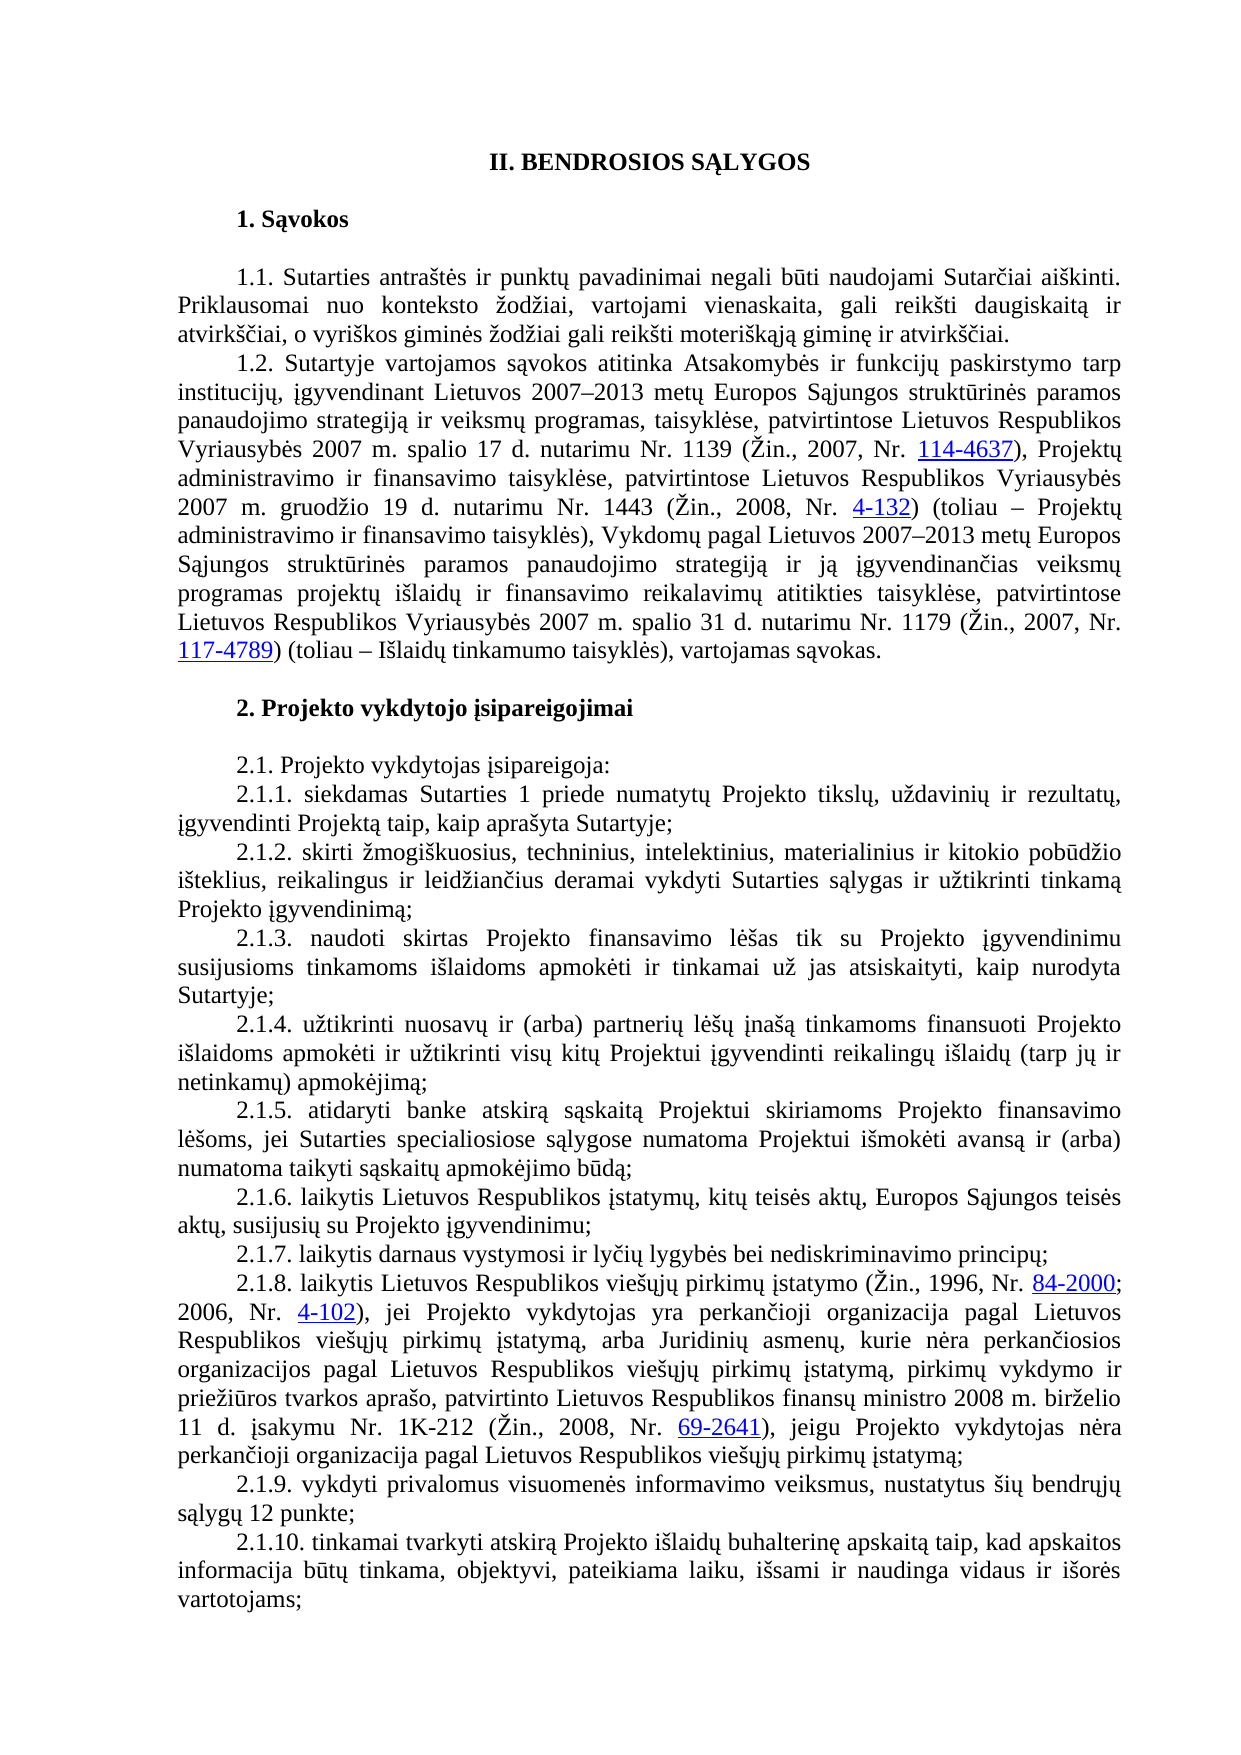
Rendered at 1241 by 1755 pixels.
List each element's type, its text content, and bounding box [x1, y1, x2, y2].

text II. BENDROSIOS SĄLYGOS [177, 147, 1122, 176]
text 2. Projekto vykdytojo įsipareigojimai [177, 693, 1122, 722]
text 2.1.2. skirti žmogiškuosius, techninius, intelektinius, materialinius ir kitokio pobūdžio išteklius, reikalingus ir leidžiančius deramai vykdyti Sutarties sąlygas ir užtikrinti tinkamą Projekto įgyvendinimą; [177, 837, 1122, 923]
text 1.2. Sutartyje vartojamos sąvokos atitinka Atsakomybės ir funkcijų paskirstymo tarp institucijų, įgyvendinant Lietuvos 2007–2013 metų Europos Sąjungos struktūrinės paramos panaudojimo strategiją ir veiksmų programas, taisyklėse, patvirtintose Lietuvos Respublikos Vyriausybės 2007 m. spalio 17 d. nutarimu Nr. 1139 (Žin., 2007, Nr. 114-4637), Projektų administravimo ir finansavimo taisyklėse, patvirtintose Lietuvos Respublikos Vyriausybės 2007 m. gruodžio 19 d. nutarimu Nr. 1443 (Žin., 2008, Nr. 4-132) (toliau – Projektų administravimo ir finansavimo taisyklės), Vykdomų pagal Lietuvos 2007–2013 metų Europos Sąjungos struktūrinės paramos panaudojimo strategiją ir ją įgyvendinančias veiksmų programas projektų išlaidų ir finansavimo reikalavimų atitikties taisyklėse, patvirtintose Lietuvos Respublikos Vyriausybės 2007 m. spalio 31 d. nutarimu Nr. 1179 (Žin., 2007, Nr. 117-4789) (toliau – Išlaidų tinkamumo taisyklės), vartojamas sąvokas. [177, 348, 1122, 664]
text 2.1.1. siekdamas Sutarties 1 priede numatytų Projekto tikslų, uždavinių ir rezultatų, įgyvendinti Projektą taip, kaip aprašyta Sutartyje; [177, 779, 1122, 837]
text 1.1. Sutarties antraštės ir punktų pavadinimai negali būti naudojami Sutarčiai aiškinti. Priklausomai nuo konteksto žodžiai, vartojami vienaskaita, gali reikšti daugiskaitą ir atvirkščiai, o vyriškos giminės žodžiai gali reikšti moteriškąją giminę ir atvirkščiai. [177, 262, 1122, 348]
text 2.1.3. naudoti skirtas Projekto finansavimo lėšas tik su Projekto įgyvendinimu susijusioms tinkamoms išlaidoms apmokėti ir tinkamai už jas atsiskaityti, kaip nurodyta Sutartyje; [177, 923, 1122, 1009]
text 2.1. Projekto vykdytojas įsipareigoja: [177, 751, 1122, 779]
text 2.1.6. laikytis Lietuvos Respublikos įstatymų, kitų teisės aktų, Europos Sąjungos teisės aktų, susijusių su Projekto įgyvendinimu; [177, 1182, 1122, 1239]
text 2.1.9. vykdyti privalomus visuomenės informavimo veiksmus, nustatytus šių bendrųjų sąlygų 12 punkte; [177, 1469, 1122, 1527]
text 2.1.7. laikytis darnaus vystymosi ir lyčių lygybės bei nediskriminavimo principų; [177, 1239, 1122, 1268]
text 2.1.5. atidaryti banke atskirą sąskaitą Projektui skiriamoms Projekto finansavimo lėšoms, jei Sutarties specialiosiose sąlygose numatoma Projektui išmokėti avansą ir (arba) numatoma taikyti sąskaitų apmokėjimo būdą; [177, 1096, 1122, 1182]
text 2.1.8. laikytis Lietuvos Respublikos viešųjų pirkimų įstatymo (Žin., 1996, Nr. 84-2000; 2006, Nr. 4-102), jei Projekto vykdytojas yra perkančioji organizacija pagal Lietuvos Respublikos viešųjų pirkimų įstatymą, arba Juridinių asmenų, kurie nėra perkančiosios organizacijos pagal Lietuvos Respublikos viešųjų pirkimų įstatymą, pirkimų vykdymo ir priežiūros tvarkos aprašo, patvirtinto Lietuvos Respublikos finansų ministro 2008 m. birželio 11 d. įsakymu Nr. 1K-212 (Žin., 2008, Nr. 69-2641), jeigu Projekto vykdytojas nėra perkančioji organizacija pagal Lietuvos Respublikos viešųjų pirkimų įstatymą; [177, 1268, 1122, 1469]
text 1. Sąvokos [177, 204, 1122, 233]
text 2.1.10. tinkamai tvarkyti atskirą Projekto išlaidų buhalterinę apskaitą taip, kad apskaitos informacija būtų tinkama, objektyvi, pateikiama laiku, išsami ir naudinga vidaus ir išorės vartotojams; [177, 1527, 1122, 1613]
text 2.1.4. užtikrinti nuosavų ir (arba) partnerių lėšų įnašą tinkamoms finansuoti Projekto išlaidoms apmokėti ir užtikrinti visų kitų Projektui įgyvendinti reikalingų išlaidų (tarp jų ir netinkamų) apmokėjimą; [177, 1009, 1122, 1096]
